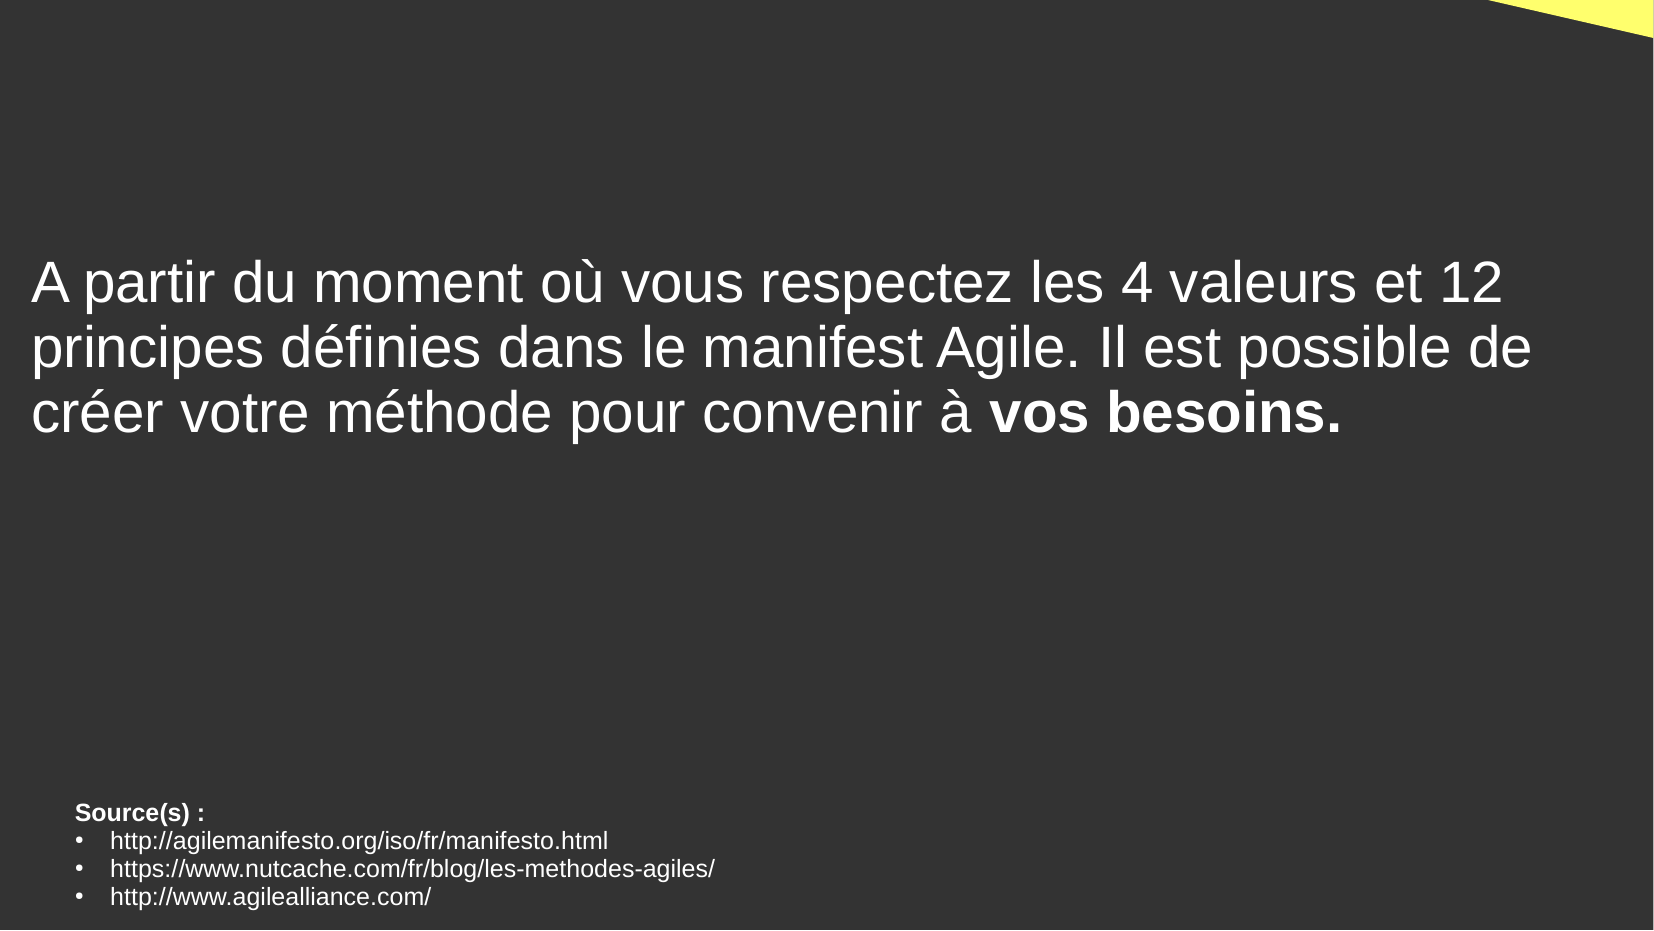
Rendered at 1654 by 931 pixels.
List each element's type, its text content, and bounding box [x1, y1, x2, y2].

text_box [1488, 0, 1654, 39]
text_box Source(s) : http://agilemanifesto.org/iso/fr/manifesto.html https://www.nutcache.com/fr/blog/les-methodes-agiles/ http://www.agilealliance.com/ [60, 791, 1546, 919]
title A partir du moment où vous respectez les 4 valeurs et 12 principes définies dans le manifest Agile. Il est possible de créer votre méthode pour convenir à vos besoins. [31, 249, 1622, 445]
